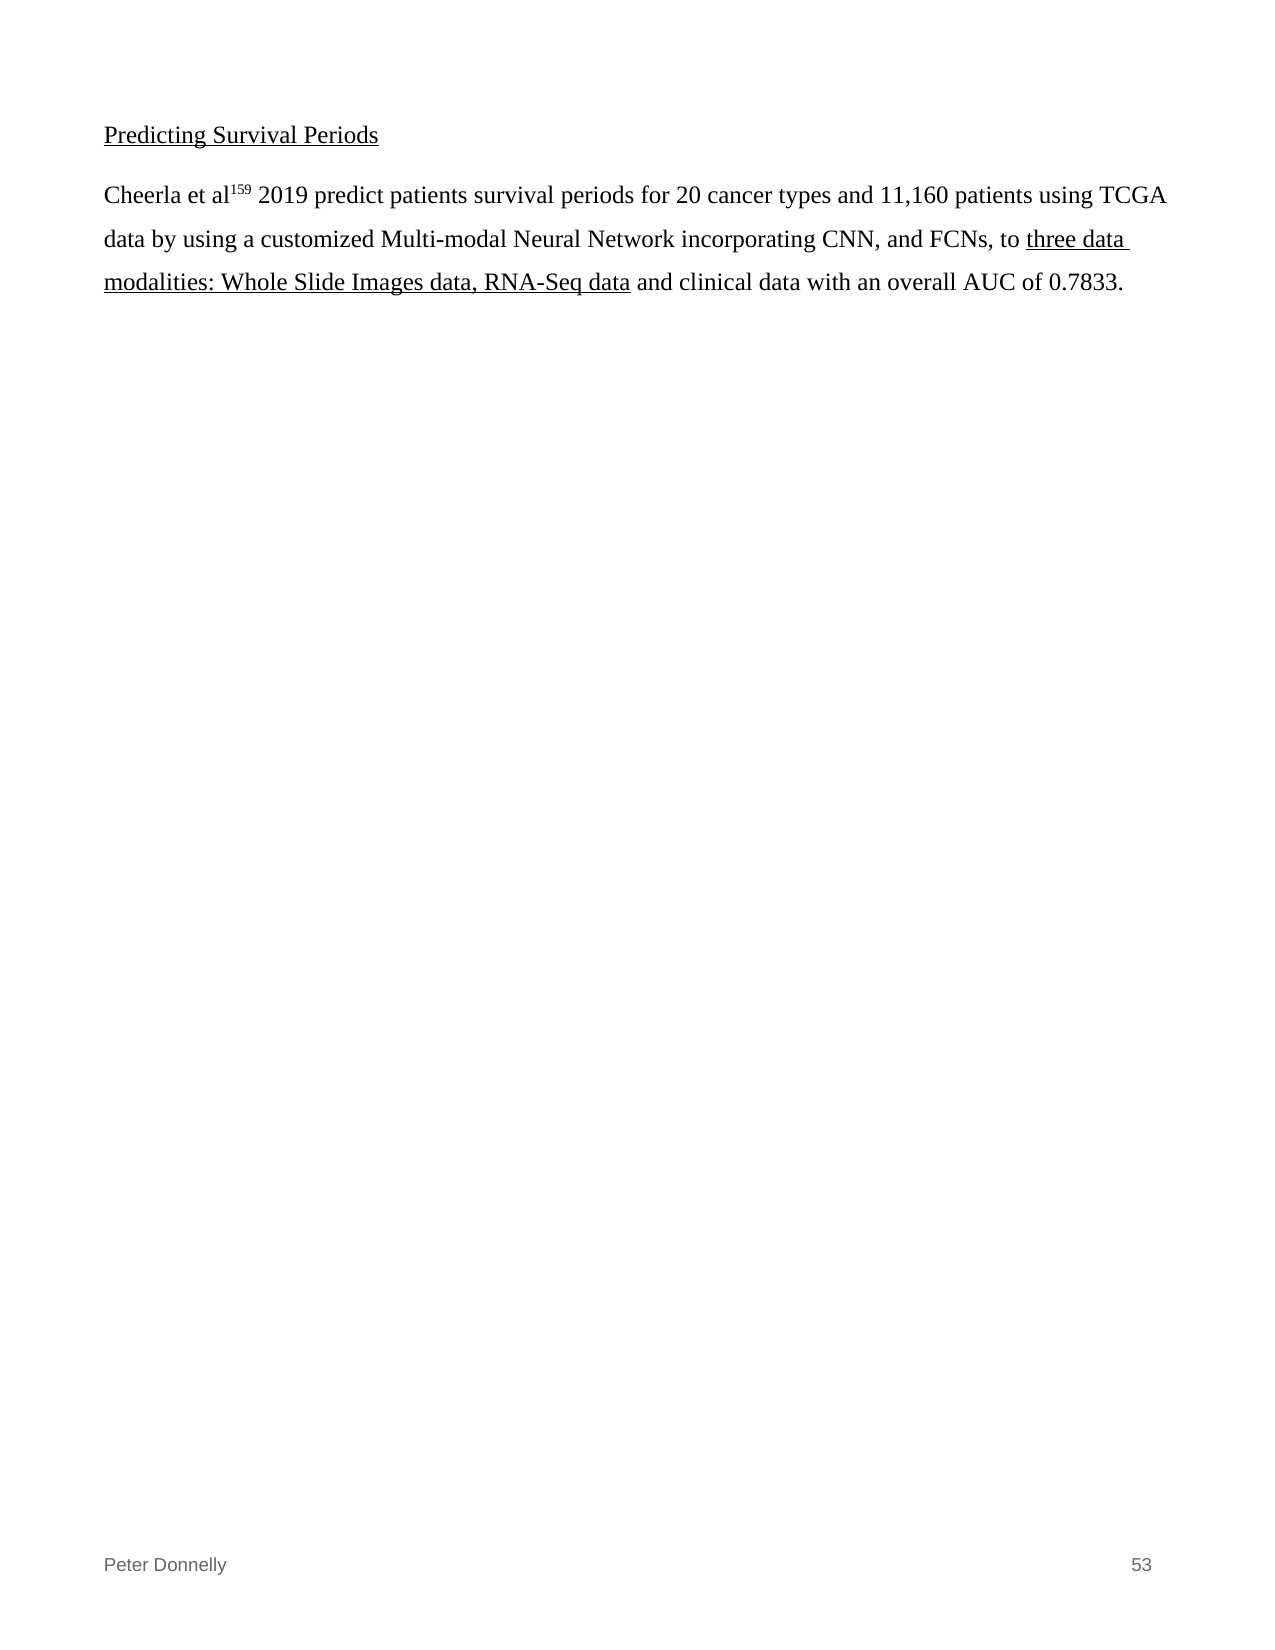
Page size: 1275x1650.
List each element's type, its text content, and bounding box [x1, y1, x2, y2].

text Cheerla et al 2019 predict patients survival periods for 20 cancer types and 11,160 patients using TCGA data by using a customized Multi-modal Neural Network incorporating CNN, and FCNs, to three data modalities: Whole Slide Images data, RNA-Seq data and clinical data with an overall AUC of 0.7833. [103, 181, 1181, 296]
text Predicting Survival Periods [103, 120, 1181, 148]
